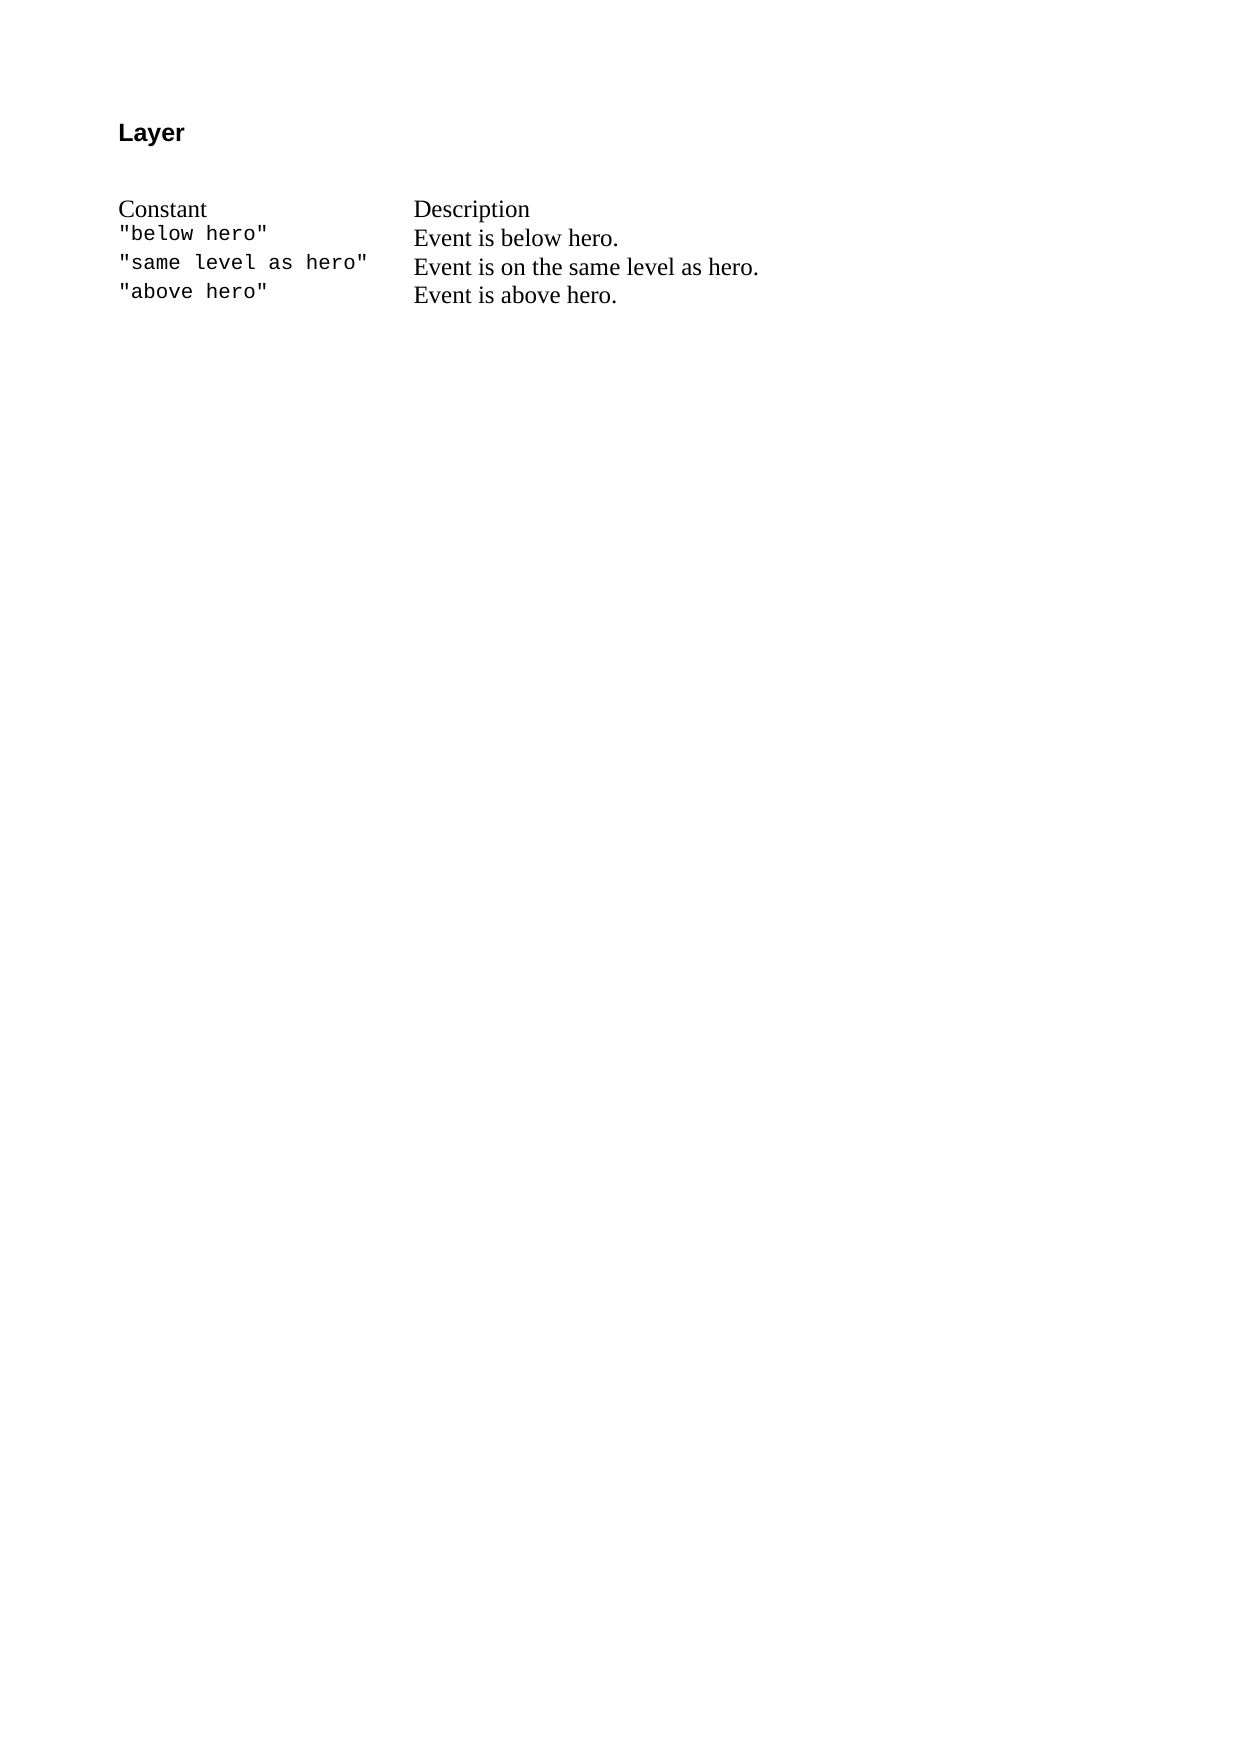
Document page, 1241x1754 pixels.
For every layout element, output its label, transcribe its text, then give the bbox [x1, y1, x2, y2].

table_cell "above hero" [118, 281, 413, 309]
table_cell Event is below hero. [413, 223, 1122, 252]
table_cell Event is above hero. [413, 281, 1122, 309]
table_cell "same level as hero" [118, 252, 413, 281]
table_header Description [413, 194, 1122, 223]
table_cell "below hero" [118, 223, 413, 252]
subtitle Layer [118, 118, 1122, 147]
table_header Constant [118, 194, 413, 223]
table_cell Event is on the same level as hero. [413, 252, 1122, 281]
